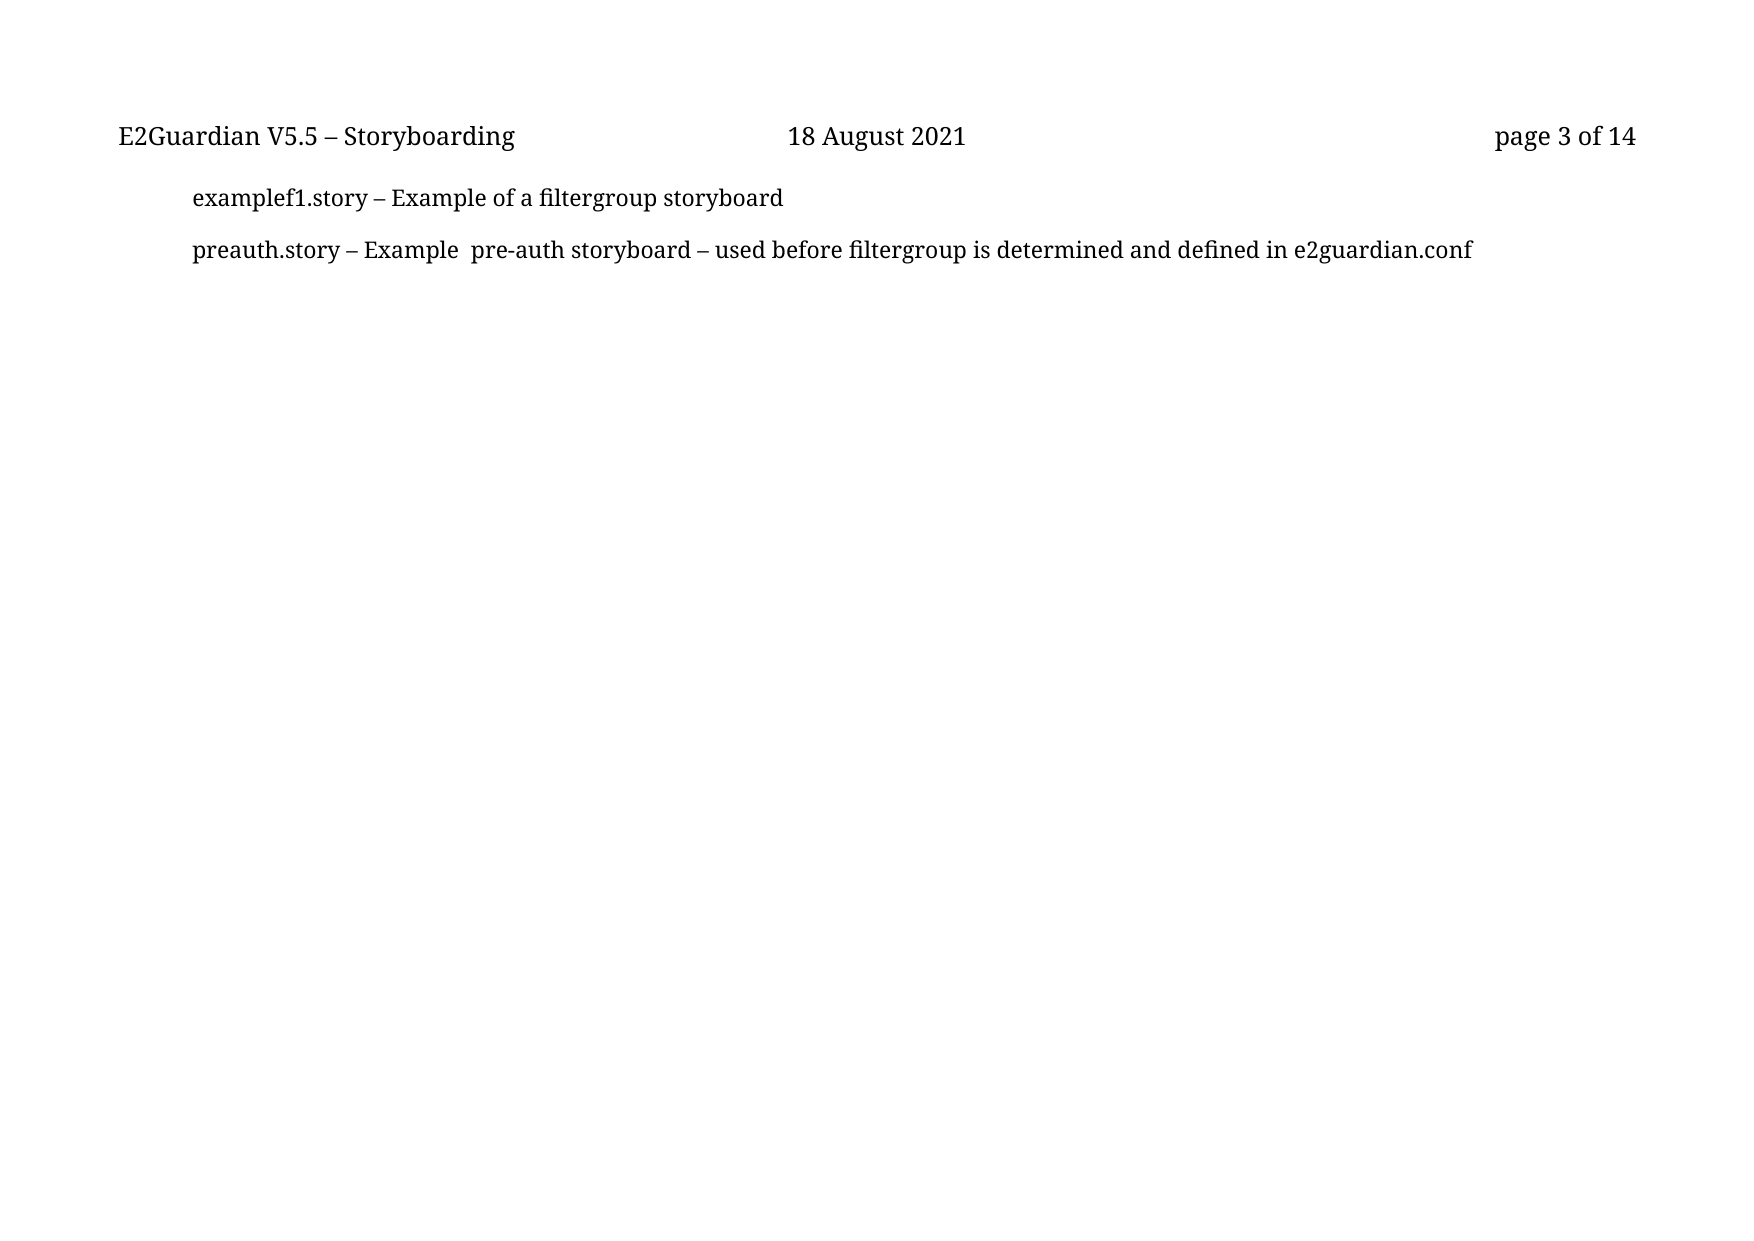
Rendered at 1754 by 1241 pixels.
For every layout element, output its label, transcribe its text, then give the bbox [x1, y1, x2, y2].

text preauth.story – Example pre-auth storyboard – used before filtergroup is determined and defined in e2guardian.conf [192, 234, 1636, 265]
text examplef1.story – Example of a filtergroup storyboard [192, 182, 1636, 213]
